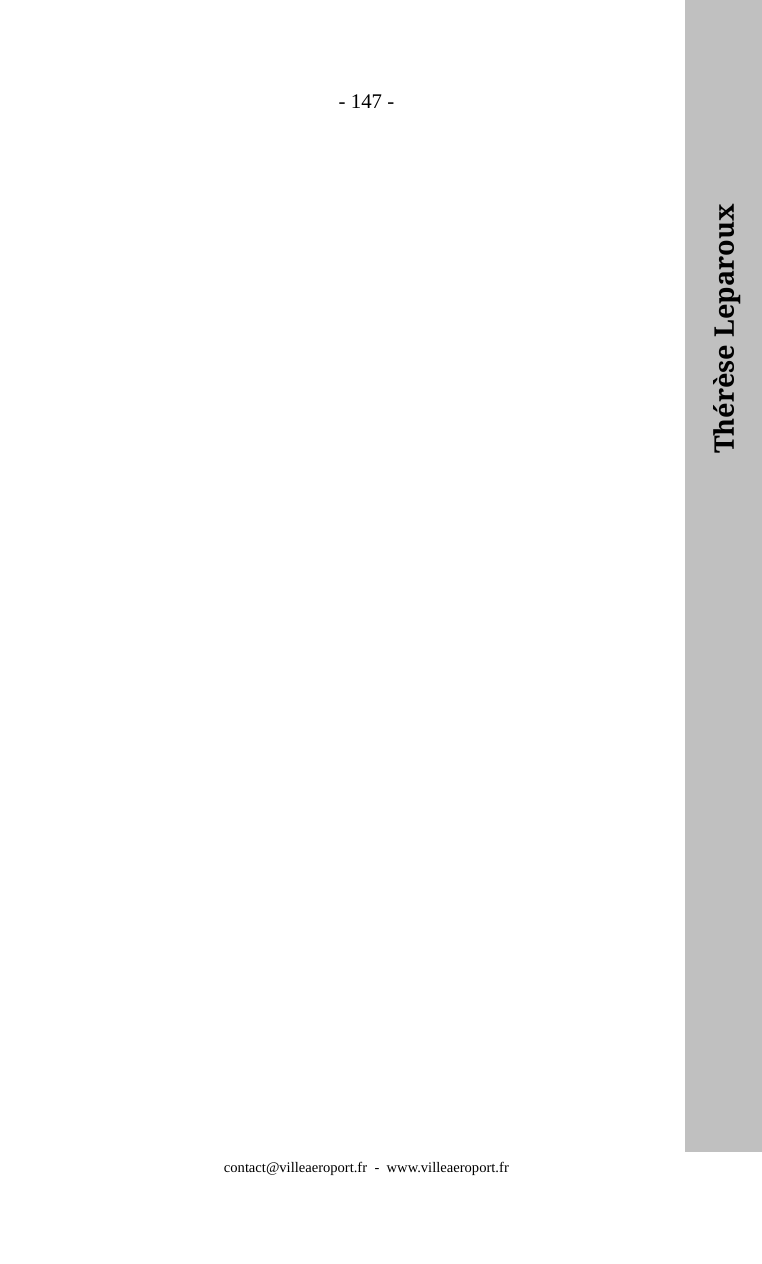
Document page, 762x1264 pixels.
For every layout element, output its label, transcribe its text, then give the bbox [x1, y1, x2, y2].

text Thérèse Leparoux [685, 187, 762, 454]
